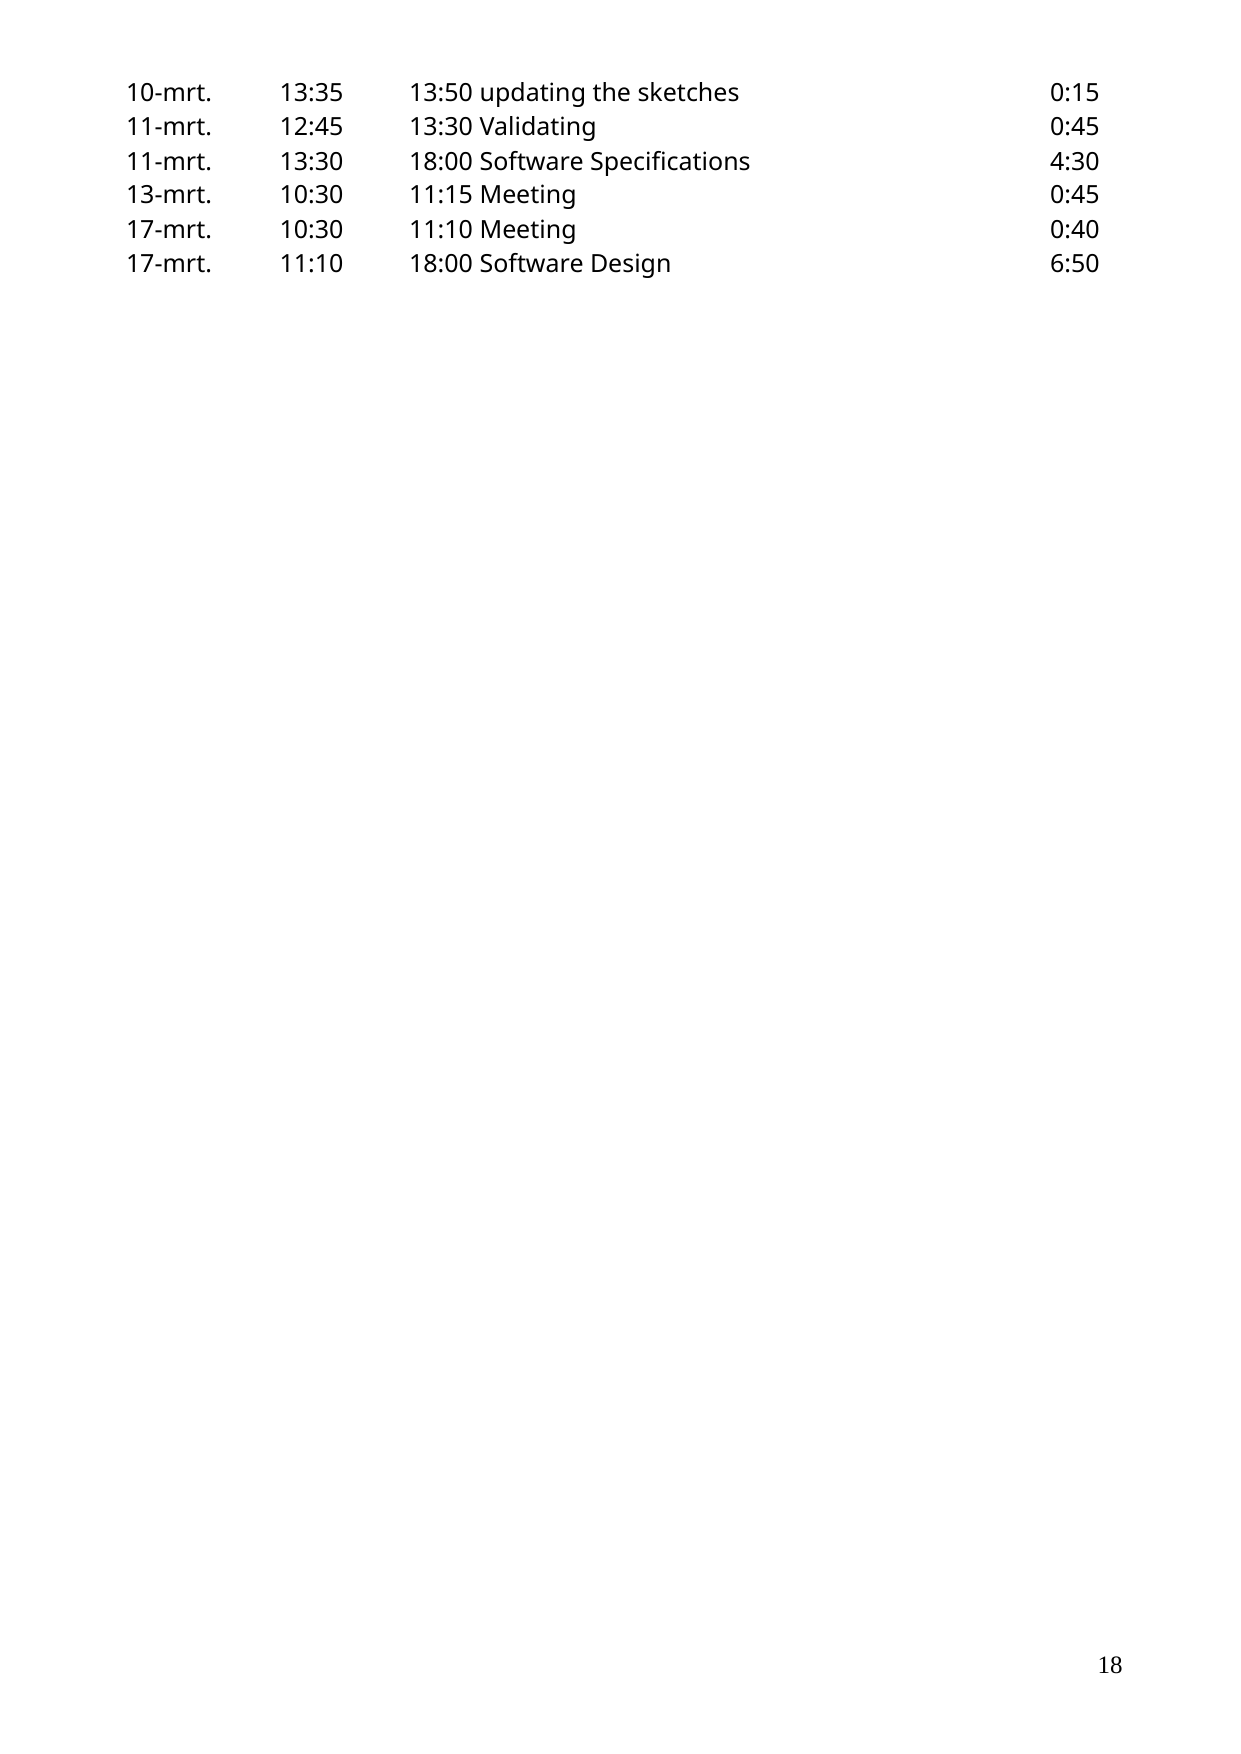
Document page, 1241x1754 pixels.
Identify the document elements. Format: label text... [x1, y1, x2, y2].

table_cell 12:45 [212, 109, 343, 143]
table_cell 13:50 [343, 75, 473, 109]
table_cell Software Specifications [473, 143, 1020, 177]
table_cell 0:15 [1020, 75, 1099, 109]
table_cell 4:30 [1020, 143, 1099, 177]
table_cell 18:00 [343, 143, 473, 177]
table_cell 10:30 [212, 177, 343, 211]
table_cell updating the sketches [473, 75, 1020, 109]
table_cell 11-mrt. [118, 109, 212, 143]
table_cell Meeting [473, 177, 1020, 211]
table_cell 17-mrt. [118, 245, 212, 279]
table_cell 6:50 [1020, 245, 1099, 279]
table_cell 18:00 [343, 245, 473, 279]
table_cell Software Design [473, 245, 1020, 279]
table_cell 10-mrt. [118, 75, 212, 109]
table_cell 0:45 [1020, 109, 1099, 143]
table_cell 13:30 [212, 143, 343, 177]
table_cell 13:30 [343, 109, 473, 143]
table_cell 10:30 [212, 211, 343, 245]
table_cell 0:45 [1020, 177, 1099, 211]
table_cell Meeting [473, 211, 1020, 245]
table_cell 13-mrt. [118, 177, 212, 211]
table_cell 13:35 [212, 75, 343, 109]
table_cell Validating [473, 109, 1020, 143]
table_cell 17-mrt. [118, 211, 212, 245]
table_cell 11:15 [343, 177, 473, 211]
table_cell 11:10 [212, 245, 343, 279]
table_cell 11:10 [343, 211, 473, 245]
table_cell 11-mrt. [118, 143, 212, 177]
table_cell 0:40 [1020, 211, 1099, 245]
